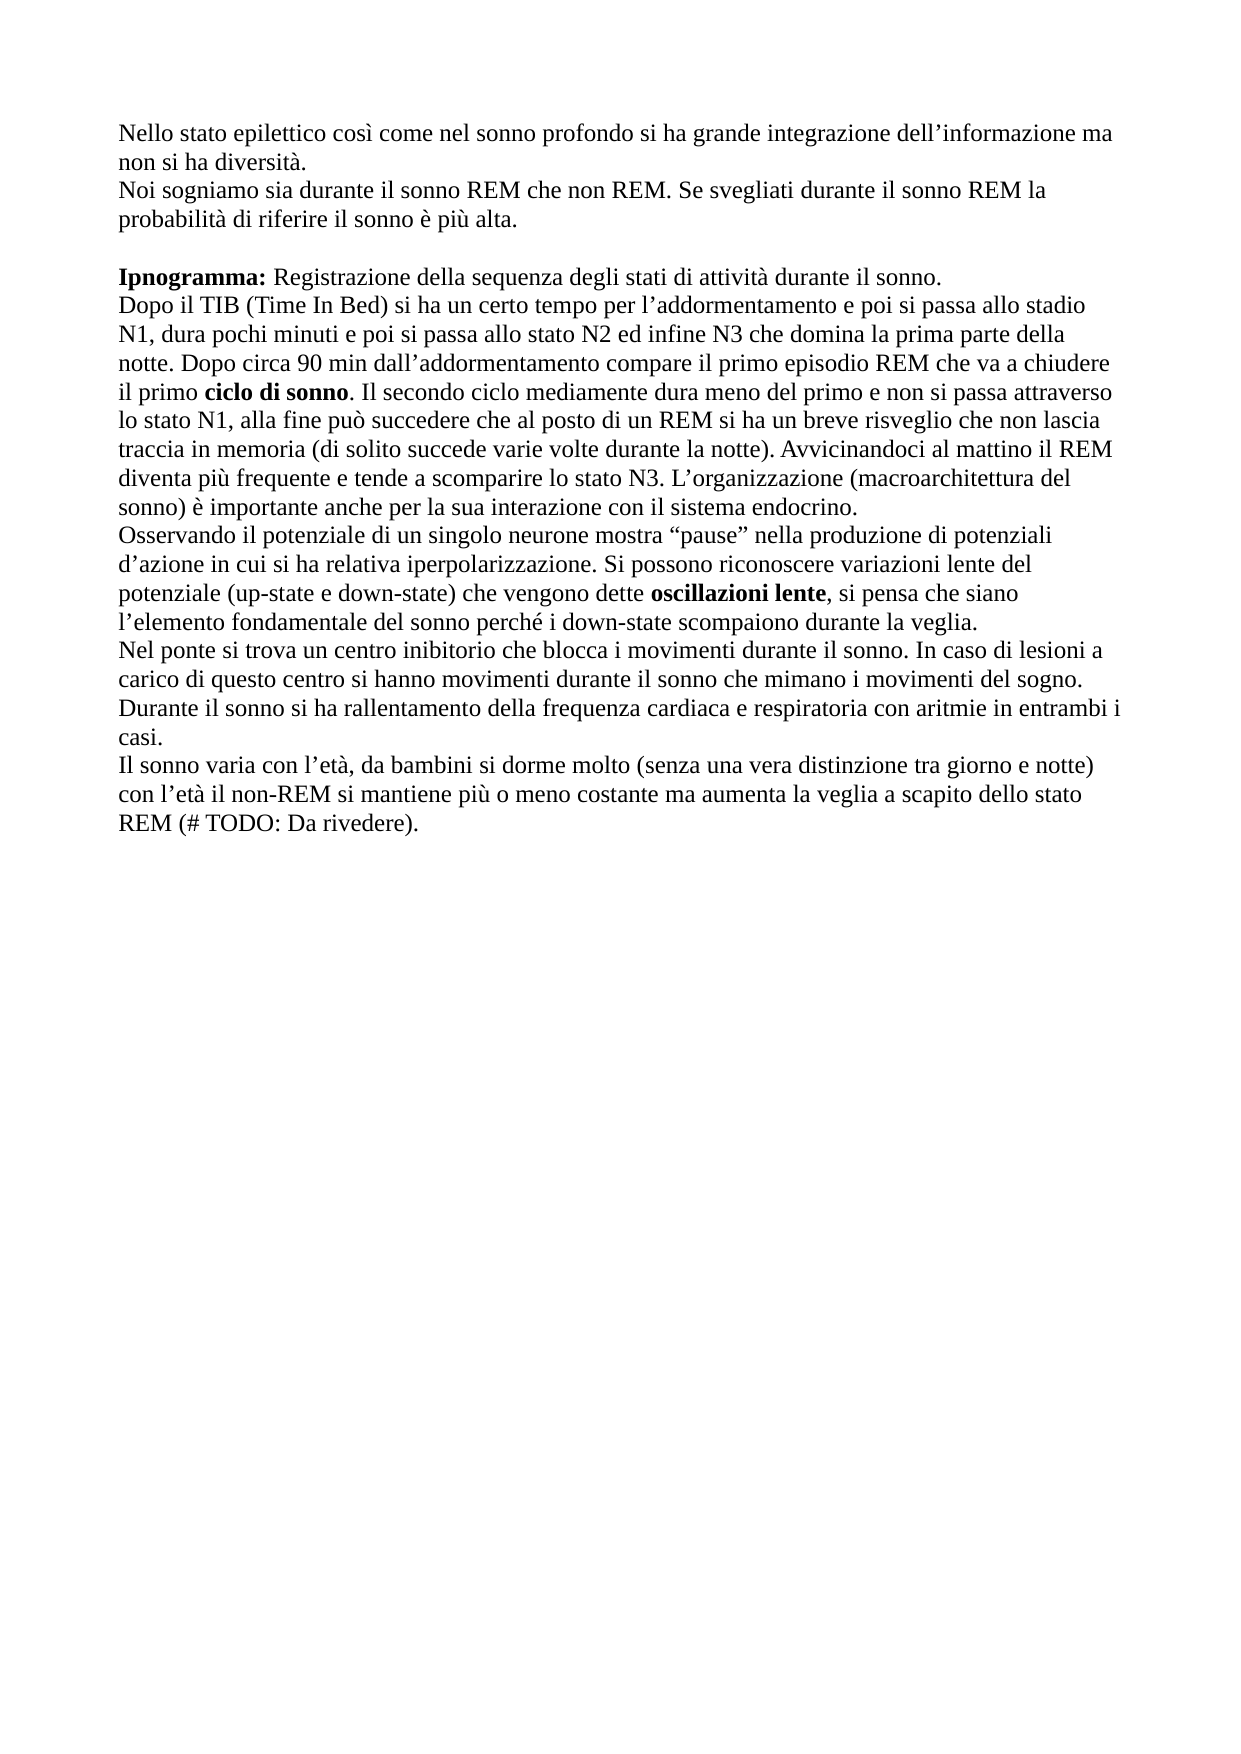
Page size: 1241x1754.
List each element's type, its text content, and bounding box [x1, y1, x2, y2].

text Dopo il TIB (Time In Bed) si ha un certo tempo per l’addormentamento e poi si passa allo stadio N1, dura pochi minuti e poi si passa allo stato N2 ed infine N3 che domina la prima parte della notte. Dopo circa 90 min dall’addormentamento compare il primo episodio REM che va a chiudere il primo ciclo di sonno. Il secondo ciclo mediamente dura meno del primo e non si passa attraverso lo stato N1, alla fine può succedere che al posto di un REM si ha un breve risveglio che non lascia traccia in memoria (di solito succede varie volte durante la notte). Avvicinandoci al mattino il REM diventa più frequente e tende a scomparire lo stato N3. L’organizzazione (macroarchitettura del sonno) è importante anche per la sua interazione con il sistema endocrino. [118, 291, 1122, 521]
text Durante il sonno si ha rallentamento della frequenza cardiaca e respiratoria con aritmie in entrambi i casi. [118, 693, 1122, 751]
text Nel ponte si trova un centro inibitorio che blocca i movimenti durante il sonno. In caso di lesioni a carico di questo centro si hanno movimenti durante il sonno che mimano i movimenti del sogno. [118, 636, 1122, 693]
text Nello stato epilettico così come nel sonno profondo si ha grande integrazione dell’informazione ma non si ha diversità. [118, 118, 1122, 176]
text Noi sogniamo sia durante il sonno REM che non REM. Se svegliati durante il sonno REM la probabilità di riferire il sonno è più alta. [118, 176, 1122, 233]
text Il sonno varia con l’età, da bambini si dorme molto (senza una vera distinzione tra giorno e notte) con l’età il non-REM si mantiene più o meno costante ma aumenta la veglia a scapito dello stato REM (# TODO: Da rivedere). [118, 751, 1122, 837]
text Ipnogramma: Registrazione della sequenza degli stati di attività durante il sonno. [118, 262, 1122, 291]
text Osservando il potenziale di un singolo neurone mostra “pause” nella produzione di potenziali d’azione in cui si ha relativa iperpolarizzazione. Si possono riconoscere variazioni lente del potenziale (up-state e down-state) che vengono dette oscillazioni lente, si pensa che siano l’elemento fondamentale del sonno perché i down-state scompaiono durante la veglia. [118, 521, 1122, 636]
